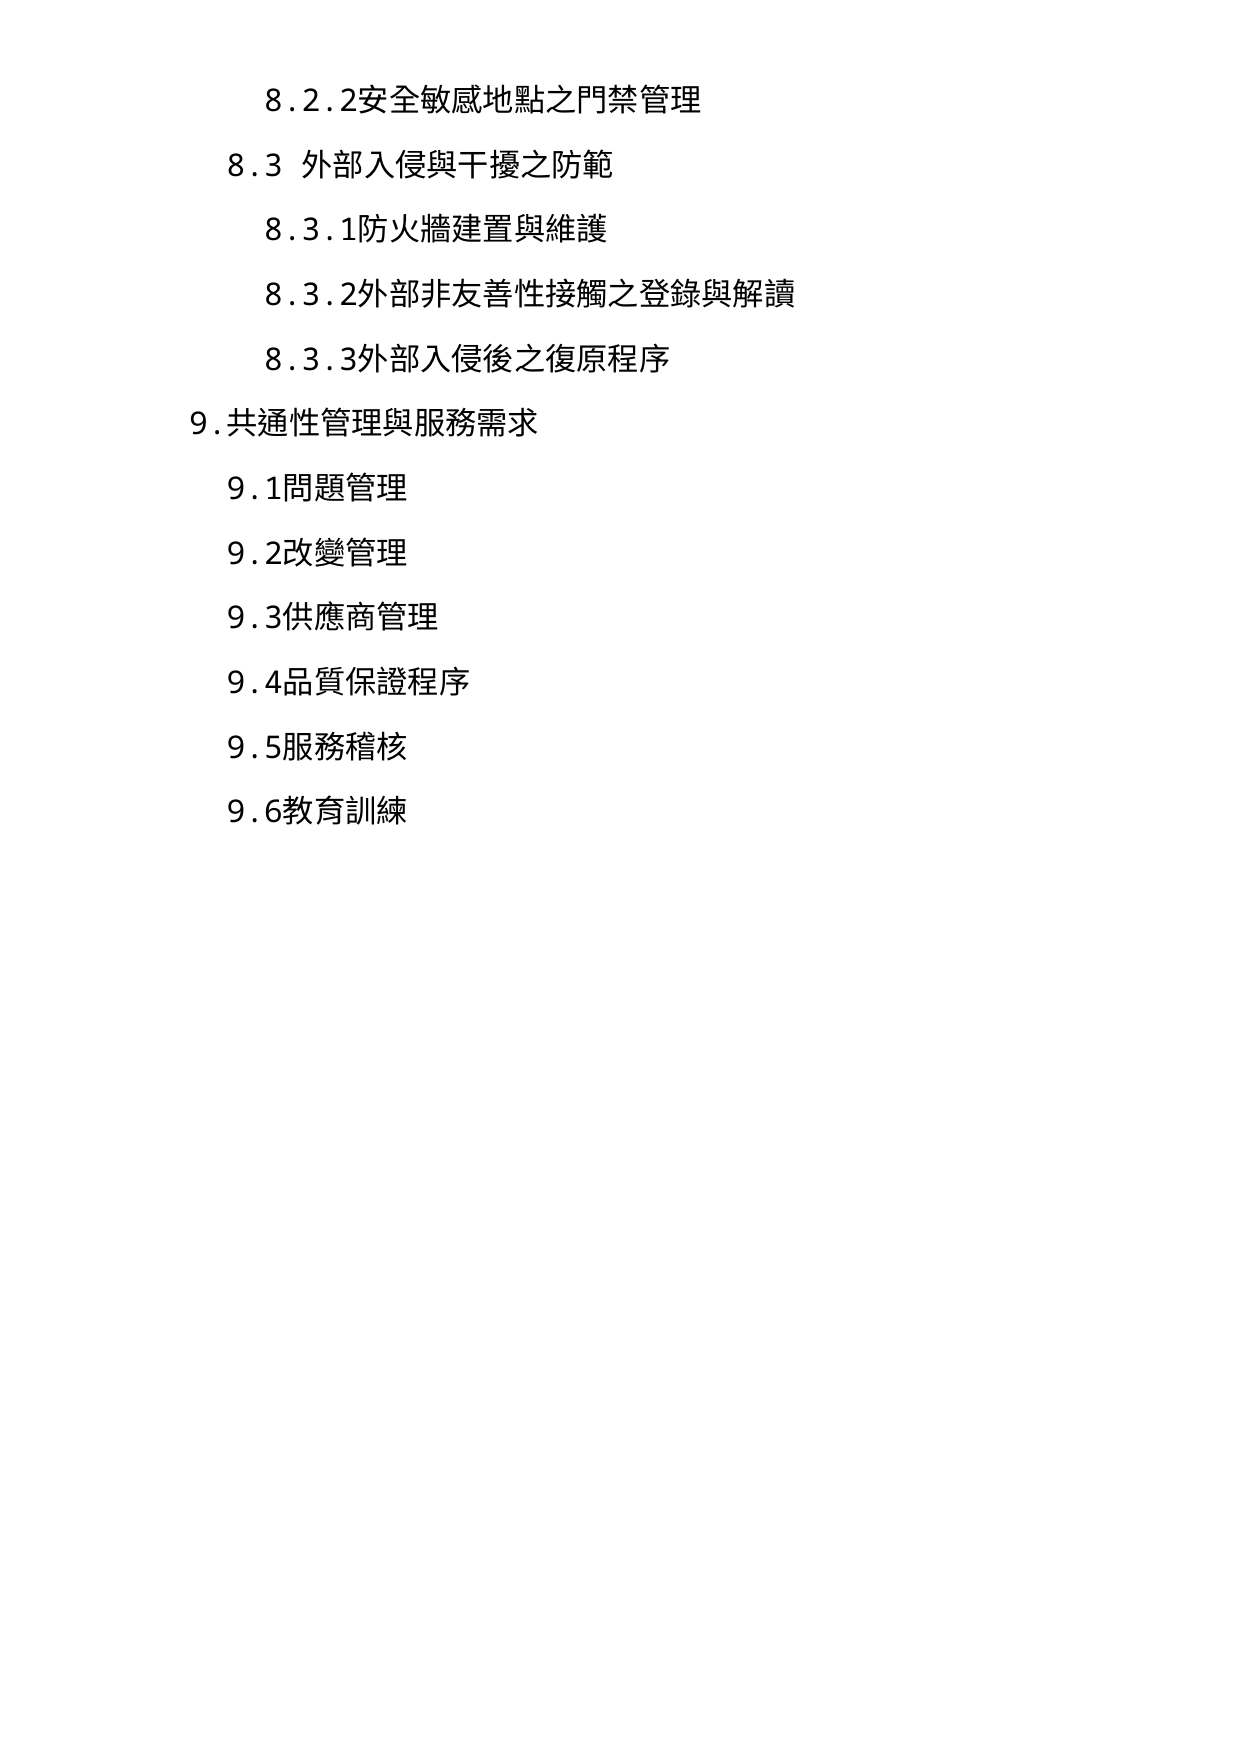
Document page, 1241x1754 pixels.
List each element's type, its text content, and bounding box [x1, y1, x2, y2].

list 供應商管理 [167, 592, 1110, 638]
list 共通性管理與服務需求 [130, 398, 1110, 444]
list 安全敏感地點之門禁管理 [205, 75, 1110, 120]
list 品質保證程序 [167, 657, 1110, 703]
list 外部入侵與干擾之防範 [167, 140, 1110, 185]
list 改變管理 [167, 528, 1110, 573]
list 服務稽核 [167, 722, 1110, 767]
list 外部非友善性接觸之登錄與解讀 [205, 269, 1110, 314]
list 防火牆建置與維護 [205, 204, 1110, 250]
list 問題管理 [167, 463, 1110, 508]
list 教育訓練 [167, 787, 1110, 832]
list 外部入侵後之復原程序 [205, 334, 1110, 379]
